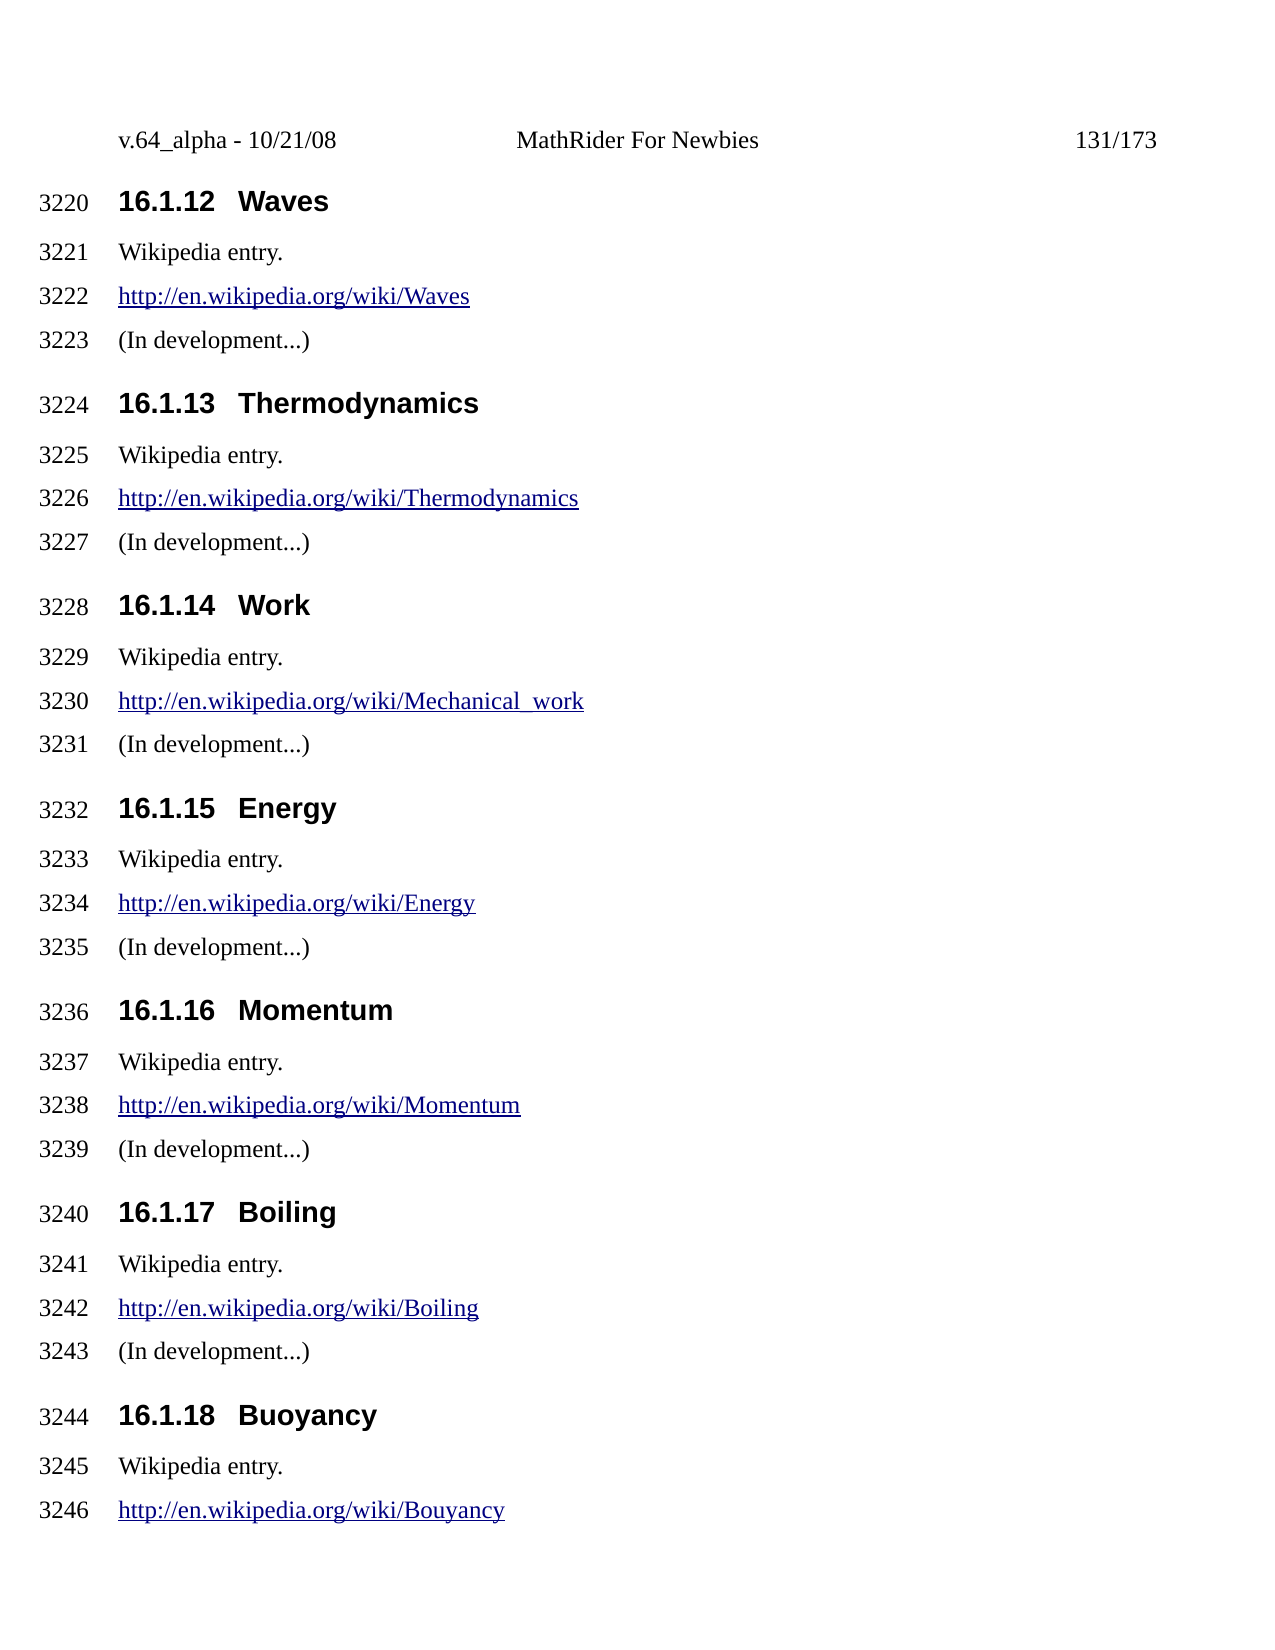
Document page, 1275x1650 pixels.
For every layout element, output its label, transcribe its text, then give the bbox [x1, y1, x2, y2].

text http://en.wikipedia.org/wiki/Thermodynamics [118, 483, 1157, 512]
text Wikipedia entry. [118, 237, 1157, 266]
text Wikipedia entry. [118, 1249, 1157, 1278]
text http://en.wikipedia.org/wiki/Energy [118, 888, 1157, 917]
subtitle Momentum [118, 993, 1157, 1027]
text http://en.wikipedia.org/wiki/Bouyancy [118, 1495, 1157, 1524]
subtitle Thermodynamics [118, 386, 1157, 420]
text http://en.wikipedia.org/wiki/Mechanical_work [118, 686, 1157, 714]
text Wikipedia entry. [118, 1451, 1157, 1480]
subtitle Buoyancy [118, 1398, 1157, 1431]
text (In development...) [118, 1134, 1157, 1163]
subtitle Boiling [118, 1195, 1157, 1229]
text Wikipedia entry. [118, 844, 1157, 873]
text Wikipedia entry. [118, 1047, 1157, 1075]
text (In development...) [118, 325, 1157, 354]
text (In development...) [118, 729, 1157, 758]
text http://en.wikipedia.org/wiki/Momentum [118, 1090, 1157, 1119]
text (In development...) [118, 932, 1157, 961]
subtitle Energy [118, 791, 1157, 824]
text (In development...) [118, 1336, 1157, 1365]
text Wikipedia entry. [118, 642, 1157, 671]
subtitle Waves [118, 184, 1157, 217]
text http://en.wikipedia.org/wiki/Boiling [118, 1293, 1157, 1321]
text Wikipedia entry. [118, 440, 1157, 468]
text http://en.wikipedia.org/wiki/Waves [118, 281, 1157, 310]
subtitle Work [118, 588, 1157, 622]
text (In development...) [118, 527, 1157, 556]
